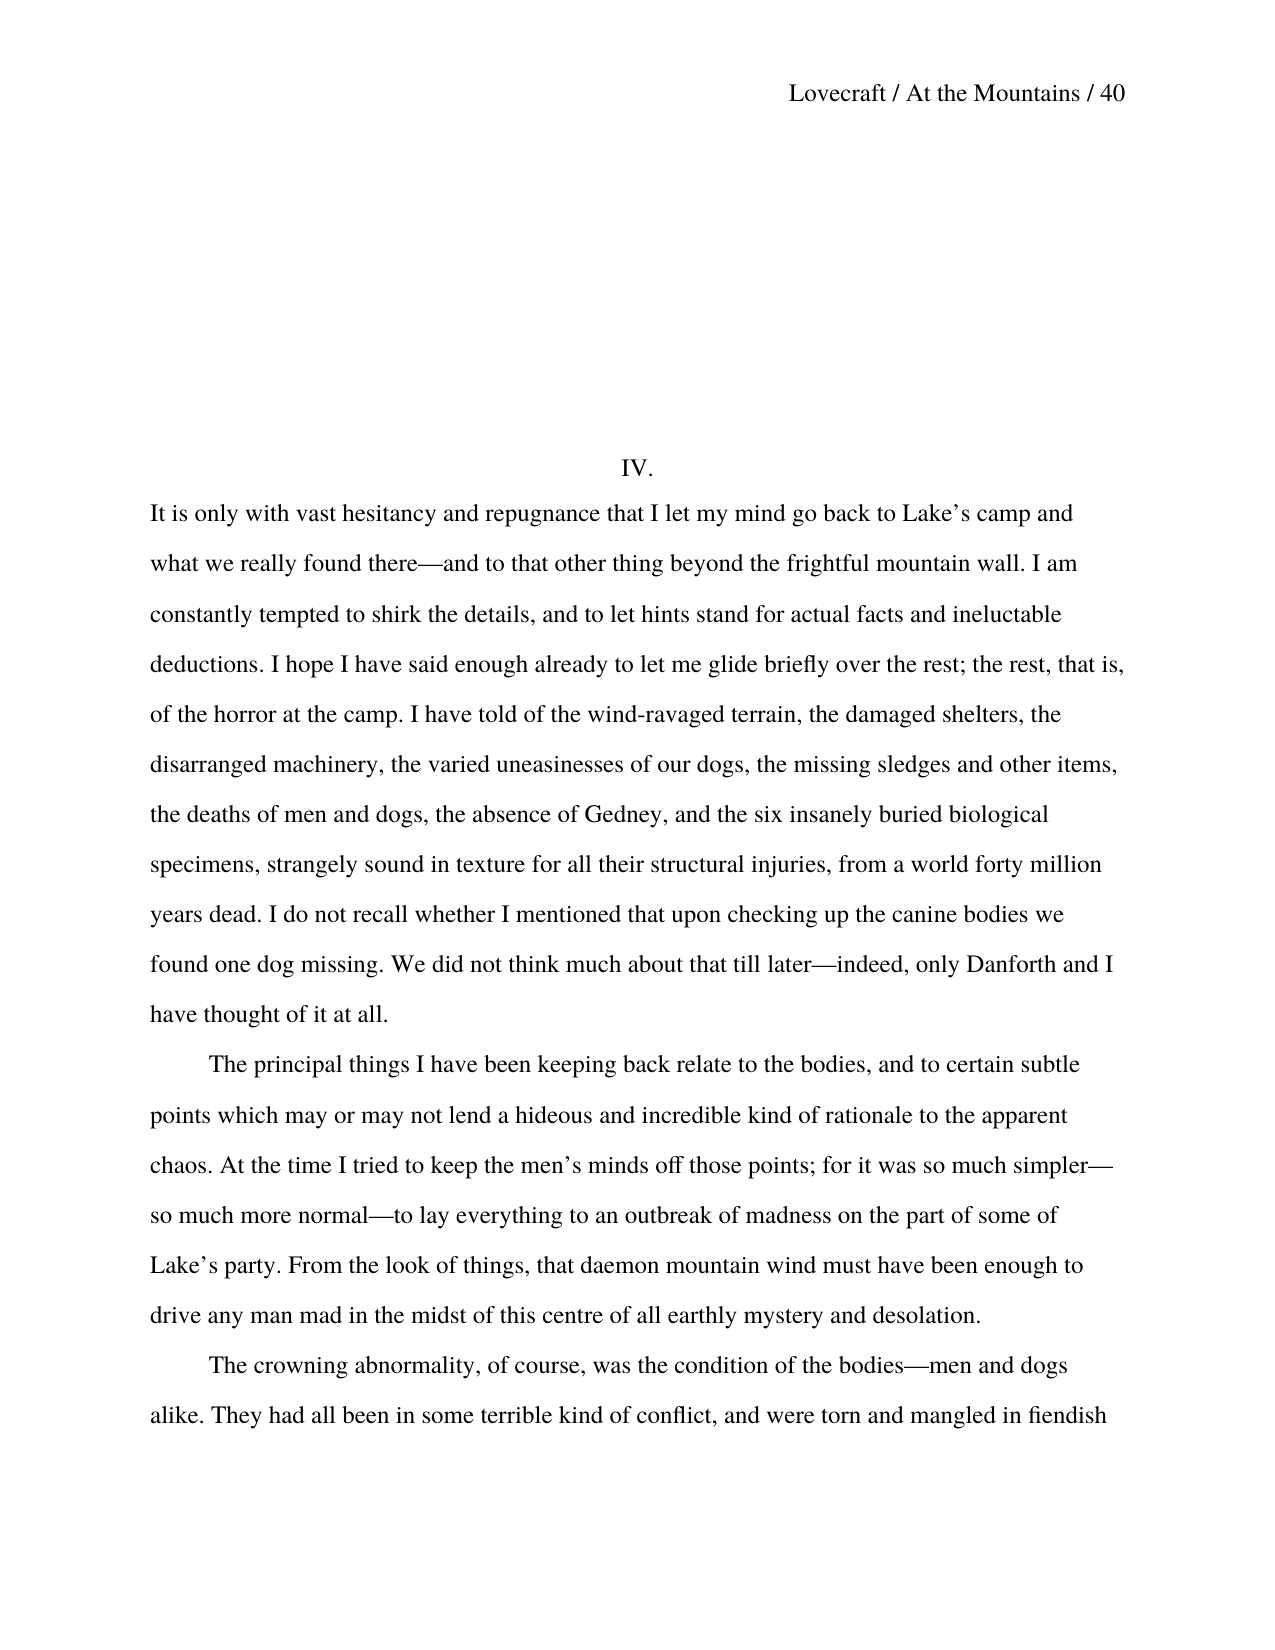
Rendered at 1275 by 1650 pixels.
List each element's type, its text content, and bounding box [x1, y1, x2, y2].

text It is only with vast hesitancy and repugnance that I let my mind go back to Lake’s camp and what we really found there—and to that other thing beyond the frightful mountain wall. I am constantly tempted to shirk the details, and to let hints stand for actual facts and ineluctable deductions. I hope I have said enough already to let me glide briefly over the rest; the rest, that is, of the horror at the camp. I have told of the wind-ravaged terrain, the damaged shelters, the disarranged machinery, the varied uneasinesses of our dogs, the missing sledges and other items, the deaths of men and dogs, the absence of Gedney, and the six insanely buried biological specimens, strangely sound in texture for all their structural injuries, from a world forty million years dead. I do not recall whether I mentioned that upon checking up the canine bodies we found one dog missing. We did not think much about that till later—indeed, only Danforth and I have thought of it at all. [150, 495, 1125, 1030]
subtitle IV. [150, 450, 1125, 483]
text The crowning abnormality, of course, was the condition of the bodies—men and dogs alike. They had all been in some terrible kind of conflict, and were torn and mangled in fiendish [150, 1347, 1125, 1431]
text The principal things I have been keeping back relate to the bodies, and to certain subtle points which may or may not lend a hideous and incredible kind of rationale to the apparent chaos. At the time I tried to keep the men’s minds off those points; for it was so much simpler—so much more normal—to lay everything to an outbreak of madness on the part of some of Lake’s party. From the look of things, that daemon mountain wind must have been enough to drive any man mad in the midst of this centre of all earthly mystery and desolation. [150, 1047, 1125, 1331]
